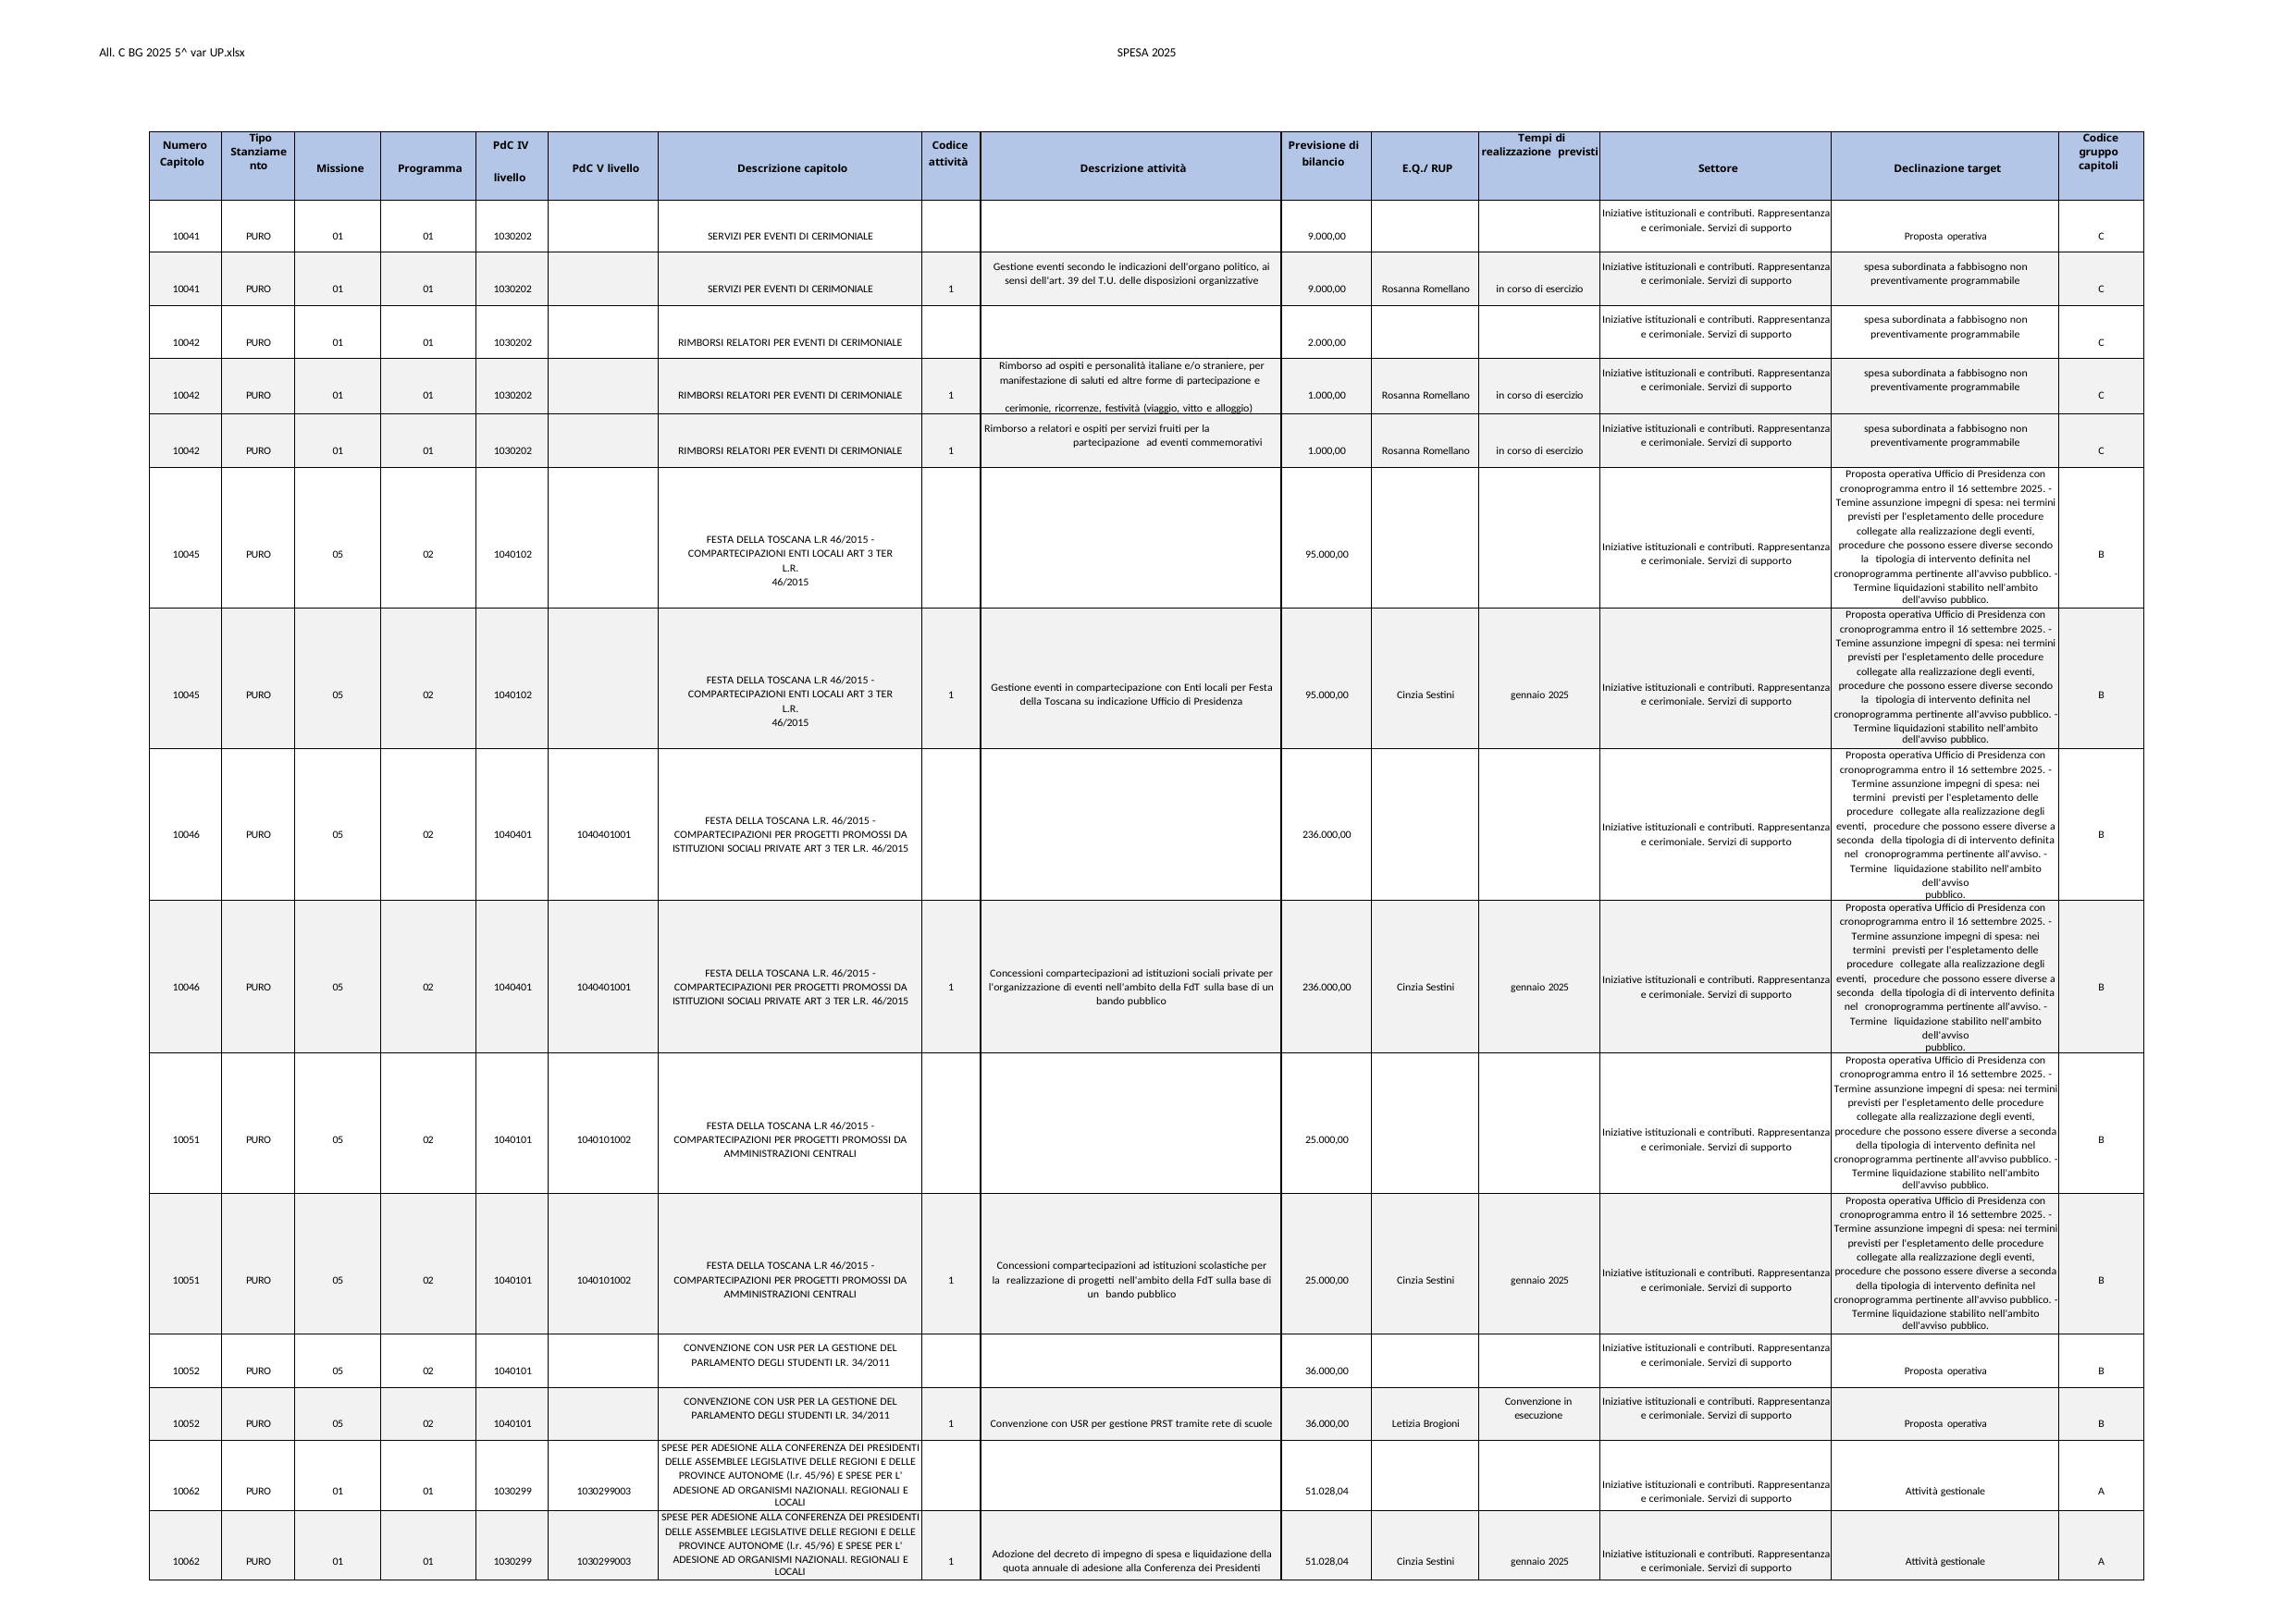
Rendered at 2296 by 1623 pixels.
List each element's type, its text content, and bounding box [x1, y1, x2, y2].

table_cell FESTA DELLA TOSCANA L.R 46/2015 - COMPARTECIPAZIONI ENTI LOCALI ART 3 TER L.R. 46/2015 [659, 468, 921, 608]
table_cell gennaio 2025 [1479, 901, 1599, 1052]
table_cell 1040101 [476, 1194, 548, 1334]
table_header Previsione di bilancio [1282, 132, 1371, 200]
table_cell Concessioni compartecipazioni ad istituzioni scolastiche per la realizzazione di progetti nell'ambito della FdT sulla base di un bando pubblico [981, 1194, 1280, 1334]
table_cell 25.000,00 [1282, 1194, 1371, 1334]
table_cell 10042 [150, 414, 221, 467]
table_cell [981, 306, 1280, 358]
table_cell 1 [922, 414, 980, 467]
table_cell [549, 306, 658, 358]
table_cell 10052 [150, 1388, 221, 1440]
table_cell B [2059, 609, 2143, 747]
table_cell Iniziative istituzionali e contributi. Rappresentanza e cerimoniale. Servizi di supporto [1600, 1511, 1831, 1580]
table_cell SERVIZI PER EVENTI DI CERIMONIALE [659, 252, 921, 305]
table_cell FESTA DELLA TOSCANA L.R 46/2015 - COMPARTECIPAZIONI ENTI LOCALI ART 3 TER L.R. 46/2015 [659, 609, 921, 747]
table_cell 01 [381, 1511, 475, 1580]
table_cell FESTA DELLA TOSCANA L.R 46/2015 - COMPARTECIPAZIONI PER PROGETTI PROMOSSI DA AMMINISTRAZIONI CENTRALI [659, 1194, 921, 1334]
table_cell 02 [381, 1194, 475, 1334]
table_cell [1372, 306, 1478, 358]
table_header Missione [295, 132, 380, 200]
table_cell B [2059, 1388, 2143, 1440]
table_cell 9.000,00 [1282, 201, 1371, 252]
table_cell 05 [295, 468, 380, 608]
table_cell 02 [381, 468, 475, 608]
table_cell 25.000,00 [1282, 1053, 1371, 1193]
table_cell Iniziative istituzionali e contributi. Rappresentanza e cerimoniale. Servizi di supporto [1600, 1194, 1831, 1334]
table_cell spesa subordinata a fabbisogno non preventivamente programmabile [1832, 306, 2058, 358]
table_cell FESTA DELLA TOSCANA L.R. 46/2015 - COMPARTECIPAZIONI PER PROGETTI PROMOSSI DA ISTITUZIONI SOCIALI PRIVATE ART 3 TER L.R. 46/2015 [659, 749, 921, 900]
table_cell 1030202 [476, 252, 548, 305]
table_cell Concessioni compartecipazioni ad istituzioni sociali private per l'organizzazione di eventi nell'ambito della FdT sulla base di un bando pubblico [981, 901, 1280, 1052]
table_cell 01 [295, 306, 380, 358]
table_header Descrizione capitolo [659, 132, 921, 200]
table_cell Iniziative istituzionali e contributi. Rappresentanza e cerimoniale. Servizi di supporto [1600, 359, 1831, 413]
table_cell [1372, 1441, 1478, 1509]
table_cell 1040102 [476, 468, 548, 608]
table_cell C [2059, 201, 2143, 252]
table_cell Gestione eventi secondo le indicazioni dell'organo politico, ai sensi dell'art. 39 del T.U. delle disposizioni organizzative [981, 252, 1280, 305]
table_header Settore [1600, 132, 1831, 200]
table_cell Attività gestionale [1832, 1441, 2058, 1509]
table_cell B [2059, 468, 2143, 608]
table_cell Proposta operativa Ufficio di Presidenza con cronoprogramma entro il 16 settembre 2025. - Termine assunzione impegni di spesa: nei termini previsti per l'espletamento delle procedure collegate alla realizzazione degli eventi, procedure che possono essere diverse a seconda della tipologia di intervento definita nel cronoprogramma pertinente all'avviso pubblico. - Termine liquidazione stabilito nell'ambito dell'avviso pubblico. [1832, 1053, 2058, 1193]
table_cell 01 [295, 359, 380, 413]
table_cell gennaio 2025 [1479, 1511, 1599, 1580]
table_cell SPESE PER ADESIONE ALLA CONFERENZA DEI PRESIDENTI DELLE ASSEMBLEE LEGISLATIVE DELLE REGIONI E DELLE PROVINCE AUTONOME (l.r. 45/96) E SPESE PER L' ADESIONE AD ORGANISMI NAZIONALI. REGIONALI E LOCALI [659, 1511, 921, 1580]
table_cell 1030299003 [549, 1511, 658, 1580]
table_cell [1479, 306, 1599, 358]
table_header Codice attività [922, 132, 980, 200]
table_cell A [2059, 1441, 2143, 1509]
table_cell Convenzione in esecuzione [1479, 1388, 1599, 1440]
table_cell 05 [295, 749, 380, 900]
table_cell 05 [295, 1053, 380, 1193]
table_cell PURO [222, 1194, 294, 1334]
table_cell PURO [222, 609, 294, 747]
table_cell 1030299 [476, 1441, 548, 1509]
table_cell [922, 468, 980, 608]
table_header PdC V livello [549, 132, 658, 200]
table_cell Rosanna Romellano [1372, 252, 1478, 305]
table_cell spesa subordinata a fabbisogno non preventivamente programmabile [1832, 414, 2058, 467]
table_cell Proposta operativa Ufficio di Presidenza con cronoprogramma entro il 16 settembre 2025. - Termine assunzione impegni di spesa: nei termini previsti per l'espletamento delle procedure collegate alla realizzazione degli eventi, procedure che possono essere diverse a seconda della tipologia di di intervento definita nel cronoprogramma pertinente all'avviso. - Termine liquidazione stabilito nell'ambito dell'avviso pubblico. [1832, 901, 2058, 1052]
table_cell 01 [381, 252, 475, 305]
table_cell Adozione del decreto di impegno di spesa e liquidazione della quota annuale di adesione alla Conferenza dei Presidenti [981, 1511, 1280, 1580]
table_cell 1030202 [476, 414, 548, 467]
table_cell [922, 306, 980, 358]
table_cell [922, 201, 980, 252]
table_cell 1040101 [476, 1334, 548, 1386]
table_cell 01 [295, 252, 380, 305]
table_cell Rosanna Romellano [1372, 359, 1478, 413]
table_cell RIMBORSI RELATORI PER EVENTI DI CERIMONIALE [659, 306, 921, 358]
table_cell PURO [222, 414, 294, 467]
table_cell C [2059, 252, 2143, 305]
table_cell FESTA DELLA TOSCANA L.R. 46/2015 - COMPARTECIPAZIONI PER PROGETTI PROMOSSI DA ISTITUZIONI SOCIALI PRIVATE ART 3 TER L.R. 46/2015 [659, 901, 921, 1052]
table_cell [549, 1334, 658, 1386]
table_cell [981, 1441, 1280, 1509]
table_cell Gestione eventi in compartecipazione con Enti locali per Festa della Toscana su indicazione Ufficio di Presidenza [981, 609, 1280, 747]
table_cell Attività gestionale [1832, 1511, 2058, 1580]
table_cell [1479, 1441, 1599, 1509]
table_cell 01 [295, 201, 380, 252]
table_cell B [2059, 1334, 2143, 1386]
table_cell Proposta operativa Ufficio di Presidenza con cronoprogramma entro il 16 settembre 2025. - Temine assunzione impegni di spesa: nei termini previsti per l'espletamento delle procedure collegate alla realizzazione degli eventi, procedure che possono essere diverse secondo la tipologia di intervento definita nel cronoprogramma pertinente all'avviso pubblico. - Termine liquidazioni stabilito nell'ambito dell'avviso pubblico. [1832, 468, 2058, 608]
table_cell Iniziative istituzionali e contributi. Rappresentanza e cerimoniale. Servizi di supporto [1600, 306, 1831, 358]
table_cell [922, 1334, 980, 1386]
table_cell RIMBORSI RELATORI PER EVENTI DI CERIMONIALE [659, 414, 921, 467]
table_cell 10046 [150, 749, 221, 900]
table_cell Convenzione con USR per gestione PRST tramite rete di scuole [981, 1388, 1280, 1440]
table_cell [981, 749, 1280, 900]
table_header E.Q./ RUP [1372, 132, 1478, 200]
table_cell Cinzia Sestini [1372, 1194, 1478, 1334]
table_cell 51.028,04 [1282, 1441, 1371, 1509]
table_cell Proposta operativa Ufficio di Presidenza con cronoprogramma entro il 16 settembre 2025. - Temine assunzione impegni di spesa: nei termini previsti per l'espletamento delle procedure collegate alla realizzazione degli eventi, procedure che possono essere diverse secondo la tipologia di intervento definita nel cronoprogramma pertinente all'avviso pubblico. - Termine liquidazioni stabilito nell'ambito dell'avviso pubblico. [1832, 609, 2058, 747]
table_cell 10046 [150, 901, 221, 1052]
table_cell C [2059, 306, 2143, 358]
table_cell 1040401 [476, 749, 548, 900]
table_cell 05 [295, 1388, 380, 1440]
table_cell SPESE PER ADESIONE ALLA CONFERENZA DEI PRESIDENTI DELLE ASSEMBLEE LEGISLATIVE DELLE REGIONI E DELLE PROVINCE AUTONOME (l.r. 45/96) E SPESE PER L' ADESIONE AD ORGANISMI NAZIONALI. REGIONALI E LOCALI [659, 1441, 921, 1509]
table_cell C [2059, 414, 2143, 467]
table_cell PURO [222, 901, 294, 1052]
table_cell 02 [381, 1388, 475, 1440]
table_cell A [2059, 1511, 2143, 1580]
table_cell 1040101002 [549, 1053, 658, 1193]
table_cell [922, 749, 980, 900]
table_cell [922, 1441, 980, 1509]
table_cell Rimborso a relatori e ospiti per servizi fruiti per la partecipazione ad eventi commemorativi [981, 414, 1280, 467]
table_cell 1030299003 [549, 1441, 658, 1509]
table_cell B [2059, 1194, 2143, 1334]
table_cell CONVENZIONE CON USR PER LA GESTIONE DEL PARLAMENTO DEGLI STUDENTI LR. 34/2011 [659, 1388, 921, 1440]
table_header Numero Capitolo [150, 132, 221, 200]
table_cell 1 [922, 1511, 980, 1580]
table_cell [922, 1053, 980, 1193]
table_cell 10045 [150, 468, 221, 608]
table_cell 10051 [150, 1053, 221, 1193]
table_cell RIMBORSI RELATORI PER EVENTI DI CERIMONIALE [659, 359, 921, 413]
table_cell 1.000,00 [1282, 414, 1371, 467]
table_cell [549, 609, 658, 747]
table_cell 10041 [150, 201, 221, 252]
table_cell [549, 201, 658, 252]
table_cell 1030202 [476, 201, 548, 252]
table_cell 10062 [150, 1441, 221, 1509]
table_cell [1372, 749, 1478, 900]
table_cell 10051 [150, 1194, 221, 1334]
table_cell Rosanna Romellano [1372, 414, 1478, 467]
table_cell 10042 [150, 359, 221, 413]
table_cell Iniziative istituzionali e contributi. Rappresentanza e cerimoniale. Servizi di supporto [1600, 252, 1831, 305]
table_cell 10042 [150, 306, 221, 358]
table_header Descrizione attività [981, 132, 1280, 200]
table_cell 1.000,00 [1282, 359, 1371, 413]
table_cell 95.000,00 [1282, 468, 1371, 608]
table_cell 01 [381, 201, 475, 252]
table_cell 02 [381, 749, 475, 900]
table_cell Rimborso ad ospiti e personalità italiane e/o straniere, per manifestazione di saluti ed altre forme di partecipazione e cerimonie, ricorrenze, festività (viaggio, vitto e alloggio) [981, 359, 1280, 413]
table_cell Iniziative istituzionali e contributi. Rappresentanza e cerimoniale. Servizi di supporto [1600, 414, 1831, 467]
table_cell [1372, 1053, 1478, 1193]
table_cell 02 [381, 901, 475, 1052]
table_cell B [2059, 1053, 2143, 1193]
table_cell [981, 468, 1280, 608]
table_cell Proposta operativa [1832, 1334, 2058, 1386]
table_header Codice gruppo capitoli [2059, 132, 2143, 200]
table_cell [981, 1053, 1280, 1193]
table_cell spesa subordinata a fabbisogno non preventivamente programmabile [1832, 359, 2058, 413]
table_cell Iniziative istituzionali e contributi. Rappresentanza e cerimoniale. Servizi di supporto [1600, 609, 1831, 747]
table_cell 236.000,00 [1282, 901, 1371, 1052]
table_cell CONVENZIONE CON USR PER LA GESTIONE DEL PARLAMENTO DEGLI STUDENTI LR. 34/2011 [659, 1334, 921, 1386]
table_cell Proposta operativa Ufficio di Presidenza con cronoprogramma entro il 16 settembre 2025. - Termine assunzione impegni di spesa: nei termini previsti per l'espletamento delle procedure collegate alla realizzazione degli eventi, procedure che possono essere diverse a seconda della tipologia di di intervento definita nel cronoprogramma pertinente all'avviso. - Termine liquidazione stabilito nell'ambito dell'avviso pubblico. [1832, 749, 2058, 900]
table_cell [981, 201, 1280, 252]
table_cell 05 [295, 1194, 380, 1334]
table_cell [1479, 201, 1599, 252]
table_cell [1372, 201, 1478, 252]
table_cell 05 [295, 901, 380, 1052]
table_cell [1479, 1334, 1599, 1386]
table_cell Iniziative istituzionali e contributi. Rappresentanza e cerimoniale. Servizi di supporto [1600, 749, 1831, 900]
table_cell 1030202 [476, 359, 548, 413]
table_cell gennaio 2025 [1479, 609, 1599, 747]
table_cell PURO [222, 1441, 294, 1509]
table_cell Iniziative istituzionali e contributi. Rappresentanza e cerimoniale. Servizi di supporto [1600, 201, 1831, 252]
table_cell 2.000,00 [1282, 306, 1371, 358]
table_cell 10041 [150, 252, 221, 305]
table_cell 1 [922, 609, 980, 747]
table_cell PURO [222, 749, 294, 900]
table_cell [1372, 1334, 1478, 1386]
table_cell 01 [295, 414, 380, 467]
table_cell [549, 359, 658, 413]
table_cell Iniziative istituzionali e contributi. Rappresentanza e cerimoniale. Servizi di supporto [1600, 1053, 1831, 1193]
table_cell 51.028,04 [1282, 1511, 1371, 1580]
table_cell 1040101002 [549, 1194, 658, 1334]
table_cell in corso di esercizio [1479, 252, 1599, 305]
table_cell 01 [381, 306, 475, 358]
table_header Programma [381, 132, 475, 200]
table_cell 1 [922, 252, 980, 305]
table_cell in corso di esercizio [1479, 414, 1599, 467]
table_cell Iniziative istituzionali e contributi. Rappresentanza e cerimoniale. Servizi di supporto [1600, 1441, 1831, 1509]
table_cell PURO [222, 359, 294, 413]
table_cell 05 [295, 609, 380, 747]
table_cell 1 [922, 1388, 980, 1440]
table_cell PURO [222, 1388, 294, 1440]
table_cell 05 [295, 1334, 380, 1386]
table_cell gennaio 2025 [1479, 1194, 1599, 1334]
table_cell 01 [295, 1511, 380, 1580]
table_cell spesa subordinata a fabbisogno non preventivamente programmabile [1832, 252, 2058, 305]
table_cell [1372, 468, 1478, 608]
table_cell 02 [381, 1334, 475, 1386]
table_cell PURO [222, 468, 294, 608]
table_cell [549, 468, 658, 608]
table_cell PURO [222, 1511, 294, 1580]
table_cell [1479, 468, 1599, 608]
table_cell 01 [381, 359, 475, 413]
table_cell 10052 [150, 1334, 221, 1386]
table_cell B [2059, 749, 2143, 900]
table_cell 1030202 [476, 306, 548, 358]
table_cell Iniziative istituzionali e contributi. Rappresentanza e cerimoniale. Servizi di supporto [1600, 1388, 1831, 1440]
table_cell PURO [222, 201, 294, 252]
table_cell FESTA DELLA TOSCANA L.R 46/2015 - COMPARTECIPAZIONI PER PROGETTI PROMOSSI DA AMMINISTRAZIONI CENTRALI [659, 1053, 921, 1193]
table_cell [549, 1388, 658, 1440]
table_cell 02 [381, 609, 475, 747]
table_cell 1040102 [476, 609, 548, 747]
table_cell PURO [222, 1053, 294, 1193]
table_cell 36.000,00 [1282, 1334, 1371, 1386]
table_cell 1 [922, 901, 980, 1052]
table_header Declinazione target [1832, 132, 2058, 200]
table_cell PURO [222, 1334, 294, 1386]
table_cell SERVIZI PER EVENTI DI CERIMONIALE [659, 201, 921, 252]
table_cell Cinzia Sestini [1372, 901, 1478, 1052]
table_cell 1 [922, 359, 980, 413]
table_cell in corso di esercizio [1479, 359, 1599, 413]
table_cell 1040401 [476, 901, 548, 1052]
table_cell Iniziative istituzionali e contributi. Rappresentanza e cerimoniale. Servizi di supporto [1600, 468, 1831, 608]
table_cell Proposta operativa [1832, 201, 2058, 252]
table_cell 01 [295, 1441, 380, 1509]
table_cell Proposta operativa Ufficio di Presidenza con cronoprogramma entro il 16 settembre 2025. - Termine assunzione impegni di spesa: nei termini previsti per l'espletamento delle procedure collegate alla realizzazione degli eventi, procedure che possono essere diverse a seconda della tipologia di intervento definita nel cronoprogramma pertinente all'avviso pubblico. - Termine liquidazione stabilito nell'ambito dell'avviso pubblico. [1832, 1194, 2058, 1334]
table_cell 236.000,00 [1282, 749, 1371, 900]
table_cell Iniziative istituzionali e contributi. Rappresentanza e cerimoniale. Servizi di supporto [1600, 901, 1831, 1052]
table_cell Cinzia Sestini [1372, 609, 1478, 747]
table_cell [549, 252, 658, 305]
table_cell 10062 [150, 1511, 221, 1580]
table_cell Letizia Brogioni [1372, 1388, 1478, 1440]
table_cell C [2059, 359, 2143, 413]
table_cell PURO [222, 252, 294, 305]
table_cell 02 [381, 1053, 475, 1193]
table_cell [981, 1334, 1280, 1386]
table_cell [1479, 749, 1599, 900]
table_cell 01 [381, 414, 475, 467]
table_cell 1030299 [476, 1511, 548, 1580]
table_cell [549, 414, 658, 467]
table_cell 1040101 [476, 1388, 548, 1440]
table_cell 95.000,00 [1282, 609, 1371, 747]
table_cell Proposta operativa [1832, 1388, 2058, 1440]
table_cell PURO [222, 306, 294, 358]
table_cell B [2059, 901, 2143, 1052]
table_cell 10045 [150, 609, 221, 747]
table_cell 9.000,00 [1282, 252, 1371, 305]
table_header PdC IV livello [476, 132, 548, 200]
table_cell Iniziative istituzionali e contributi. Rappresentanza e cerimoniale. Servizi di supporto [1600, 1334, 1831, 1386]
table_cell 01 [381, 1441, 475, 1509]
table_cell 36.000,00 [1282, 1388, 1371, 1440]
table_header Tipo Stanziame nto [222, 132, 294, 200]
table_cell 1040101 [476, 1053, 548, 1193]
table_cell 1040401001 [549, 901, 658, 1052]
table_cell 1 [922, 1194, 980, 1334]
table_header Tempi di realizzazione previsti [1479, 132, 1599, 200]
table_cell [1479, 1053, 1599, 1193]
table_cell Cinzia Sestini [1372, 1511, 1478, 1580]
table_cell 1040401001 [549, 749, 658, 900]
